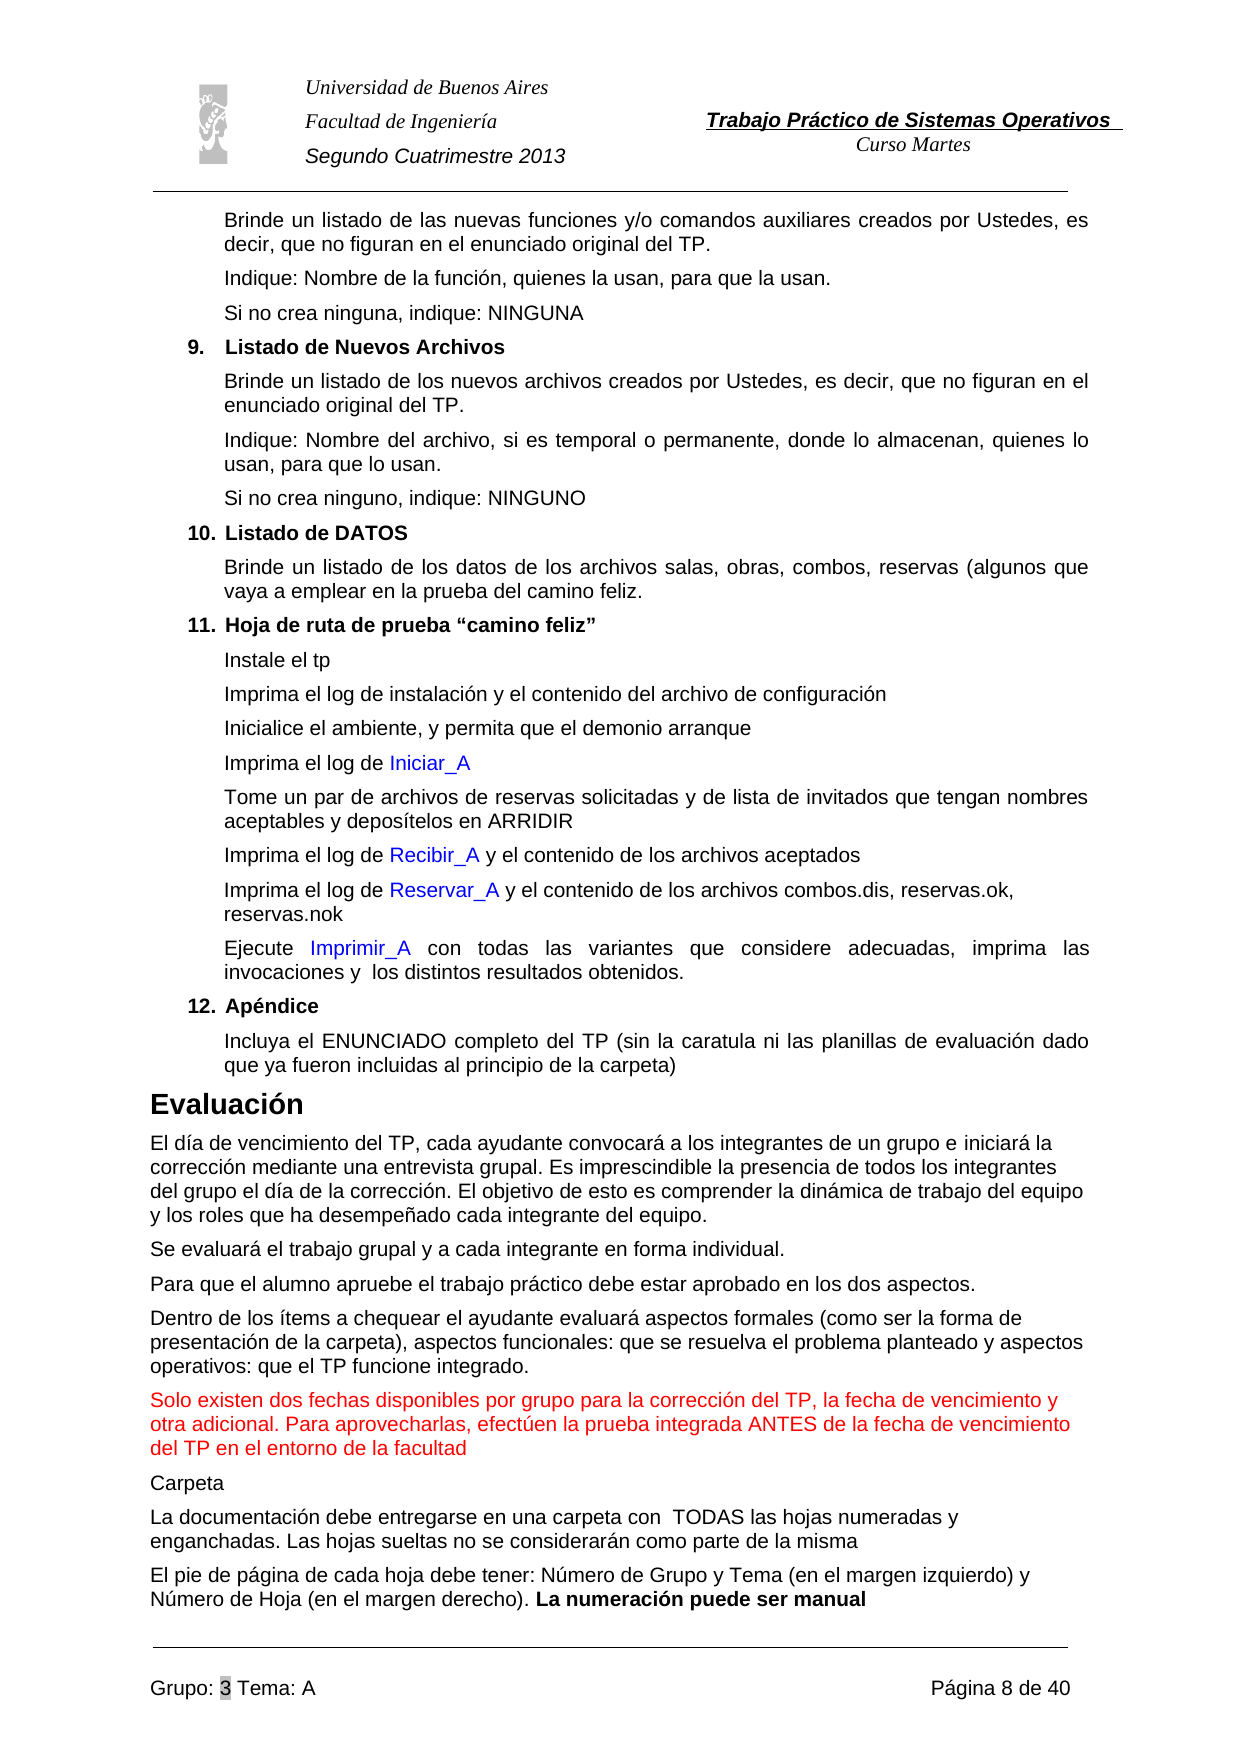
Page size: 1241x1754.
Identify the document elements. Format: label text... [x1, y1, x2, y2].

text Incluya el ENUNCIADO completo del TP (sin la caratula ni las planillas de evaluación dado que ya fueron incluidas al principio de la carpeta) [224, 1029, 1090, 1077]
list Listado de Nuevos Archivos [187, 335, 1090, 359]
text Imprima el log de Reservar_A y el contenido de los archivos combos.dis, reservas.ok, reservas.nok [224, 878, 1090, 926]
text Brinde un listado de las nuevas funciones y/o comandos auxiliares creados por Ustedes, es decir, que no figuran en el enunciado original del TP. [224, 208, 1090, 256]
text El pie de página de cada hoja debe tener: Número de Grupo y Tema (en el margen izquierdo) y Número de Hoja (en el margen derecho). La numeración puede ser manual [150, 1563, 1090, 1611]
text Dentro de los ítems a chequear el ayudante evaluará aspectos formales (como ser la forma de presentación de la carpeta), aspectos funcionales: que se resuelva el problema planteado y aspectos operativos: que el TP funcione integrado. [150, 1306, 1090, 1378]
text Instale el tp [224, 647, 1090, 671]
picture [198, 82, 231, 166]
list Hoja de ruta de prueba “camino feliz” [187, 613, 1090, 637]
text Ejecute Imprimir_A con todas las variantes que considere adecuadas, imprima las invocaciones y los distintos resultados obtenidos. [224, 936, 1090, 984]
text Se evaluará el trabajo grupal y a cada integrante en forma individual. [150, 1237, 1090, 1261]
text Solo existen dos fechas disponibles por grupo para la corrección del TP, la fecha de vencimiento y otra adicional. Para aprovecharlas, efectúen la prueba integrada ANTES de la fecha de vencimiento del TP en el entorno de la facultad [150, 1388, 1090, 1460]
text Imprima el log de Iniciar_A [224, 751, 1090, 774]
text Tome un par de archivos de reservas solicitadas y de lista de invitados que tengan nombres aceptables y deposítelos en ARRIDIR [224, 785, 1090, 833]
text Inicialice el ambiente, y permita que el demonio arranque [224, 716, 1090, 740]
text Carpeta [150, 1471, 1090, 1494]
text Brinde un listado de los nuevos archivos creados por Ustedes, es decir, que no figuran en el enunciado original del TP. [224, 369, 1090, 417]
text Imprima el log de Recibir_A y el contenido de los archivos aceptados [224, 843, 1090, 867]
text Evaluación [150, 1087, 1090, 1121]
list Listado de DATOS [187, 520, 1090, 544]
text Para que el alumno apruebe el trabajo práctico debe estar aprobado en los dos aspectos. [150, 1272, 1090, 1296]
text La documentación debe entregarse en una carpeta con TODAS las hojas numeradas y enganchadas. Las hojas sueltas no se considerarán como parte de la misma [150, 1505, 1090, 1553]
text Si no crea ninguno, indique: NINGUNO [224, 486, 1090, 510]
text Imprima el log de instalación y el contenido del archivo de configuración [224, 682, 1090, 706]
text Indique: Nombre de la función, quienes la usan, para que la usan. [224, 266, 1090, 290]
text Si no crea ninguna, indique: NINGUNA [224, 301, 1090, 324]
list Apéndice [187, 994, 1090, 1018]
text Indique: Nombre del archivo, si es temporal o permanente, donde lo almacenan, quienes lo usan, para que lo usan. [224, 428, 1090, 476]
text El día de vencimiento del TP, cada ayudante convocará a los integrantes de un grupo e iniciará la corrección mediante una entrevista grupal. Es imprescindible la presencia de todos los integrantes del grupo el día de la corrección. El objetivo de esto es comprender la dinámica de trabajo del equipo y los roles que ha desempeñado cada integrante del equipo. [150, 1131, 1090, 1227]
text Brinde un listado de los datos de los archivos salas, obras, combos, reservas (algunos que vaya a emplear en la prueba del camino feliz. [224, 555, 1090, 603]
